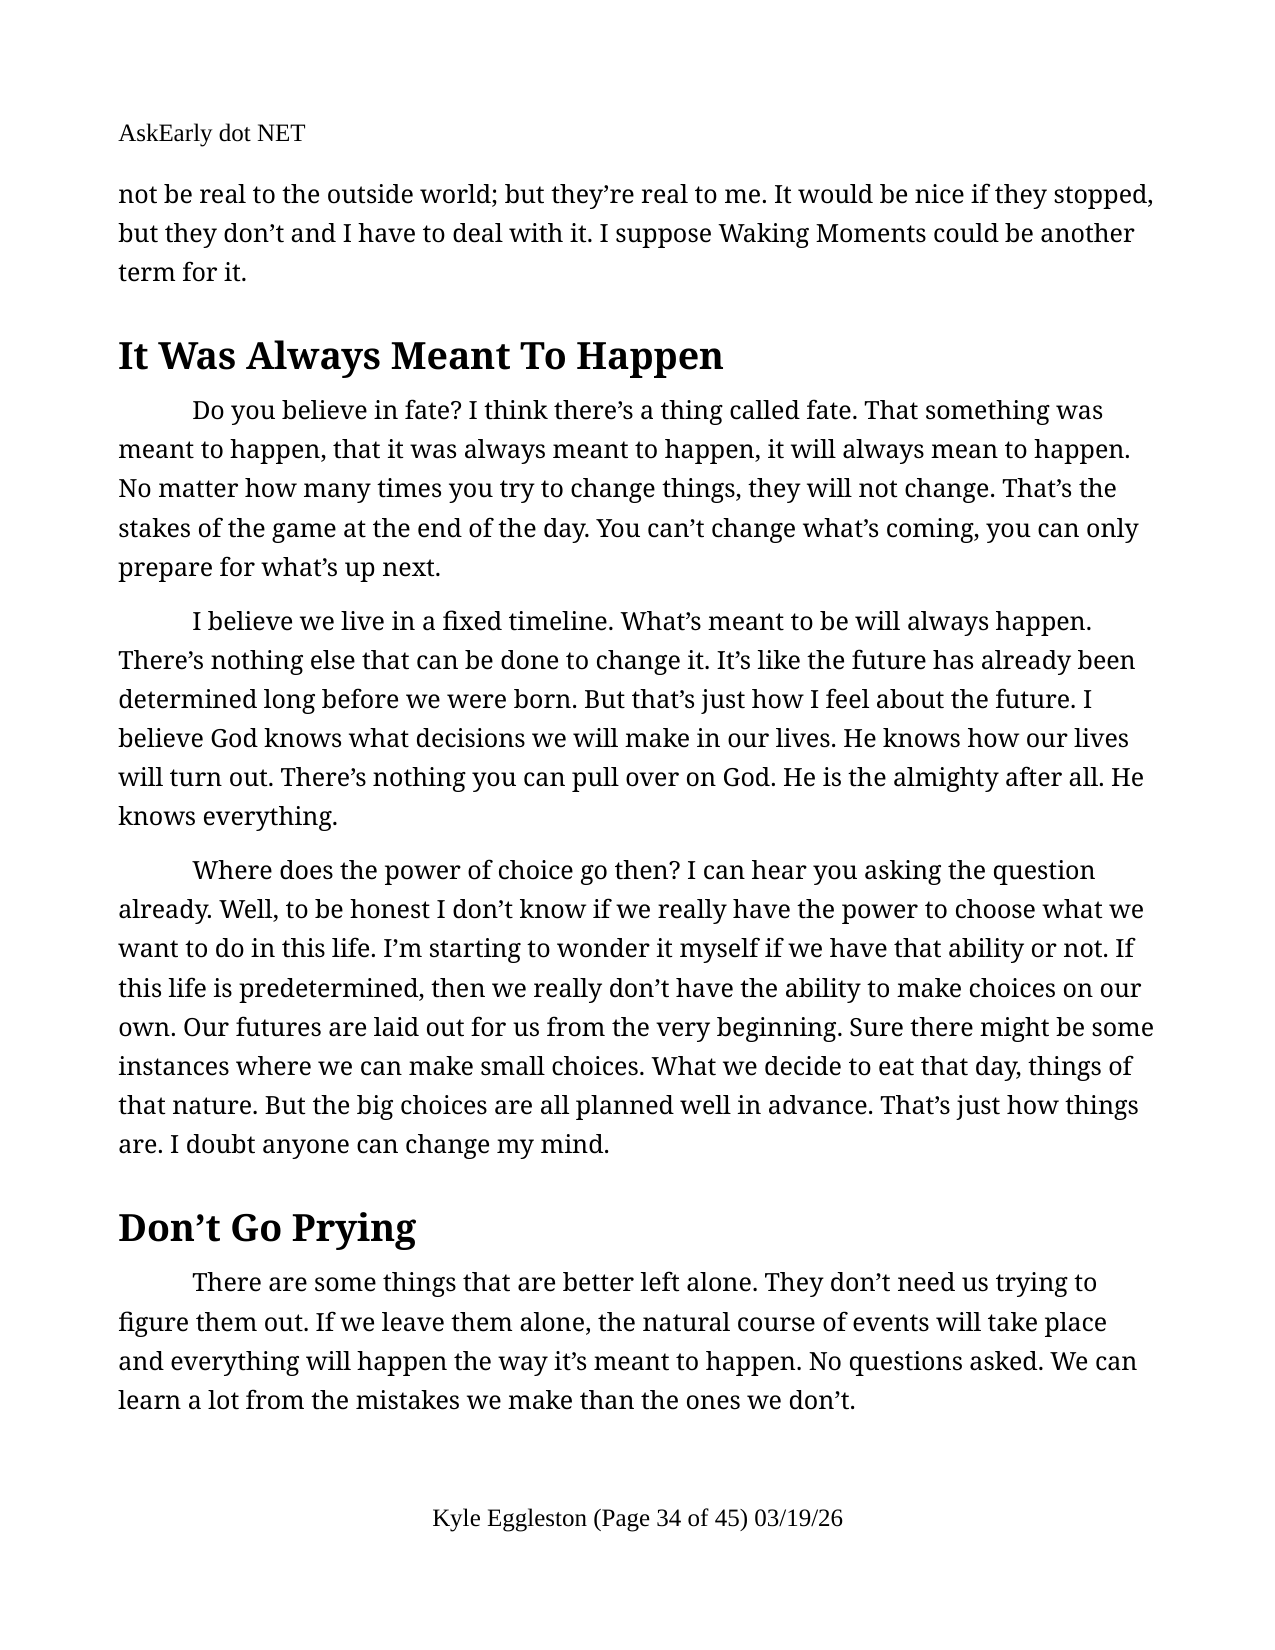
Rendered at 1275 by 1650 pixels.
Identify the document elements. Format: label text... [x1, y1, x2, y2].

subtitle Don’t Go Prying [118, 1202, 1157, 1253]
text Where does the power of choice go then? I can hear you asking the question already. Well, to be honest I don’t know if we really have the power to choose what we want to do in this life. I’m starting to wonder it myself if we have that ability or not. If this life is predetermined, then we really don’t have the ability to make choices on our own. Our futures are laid out for us from the very beginning. Sure there might be some instances where we can make small choices. What we decide to eat that day, things of that nature. But the big choices are all planned well in advance. That’s just how things are. I doubt anyone can change my mind. [118, 853, 1157, 1161]
text not be real to the outside world; but they’re real to me. It would be nice if they stopped, but they don’t and I have to deal with it. I suppose Waking Moments could be another term for it. [118, 176, 1157, 289]
subtitle It Was Always Meant To Happen [118, 329, 1157, 380]
text There are some things that are better left alone. They don’t need us trying to figure them out. If we leave them alone, the natural course of events will take place and everything will happen the way it’s meant to happen. No questions asked. We can learn a lot from the mistakes we make than the ones we don’t. [118, 1265, 1157, 1417]
text Do you believe in fate? I think there’s a thing called fate. That something was meant to happen, that it was always meant to happen, it will always mean to happen. No matter how many times you try to change things, they will not change. That’s the stakes of the game at the end of the day. You can’t change what’s coming, you can only prepare for what’s up next. [118, 393, 1157, 583]
text I believe we live in a fixed timeline. What’s meant to be will always happen. There’s nothing else that can be done to change it. It’s like the future has already been determined long before we were born. But that’s just how I feel about the future. I believe God knows what decisions we will make in our lives. He knows how our lives will turn out. There’s nothing you can pull over on God. He is the almighty after all. He knows everything. [118, 603, 1157, 833]
